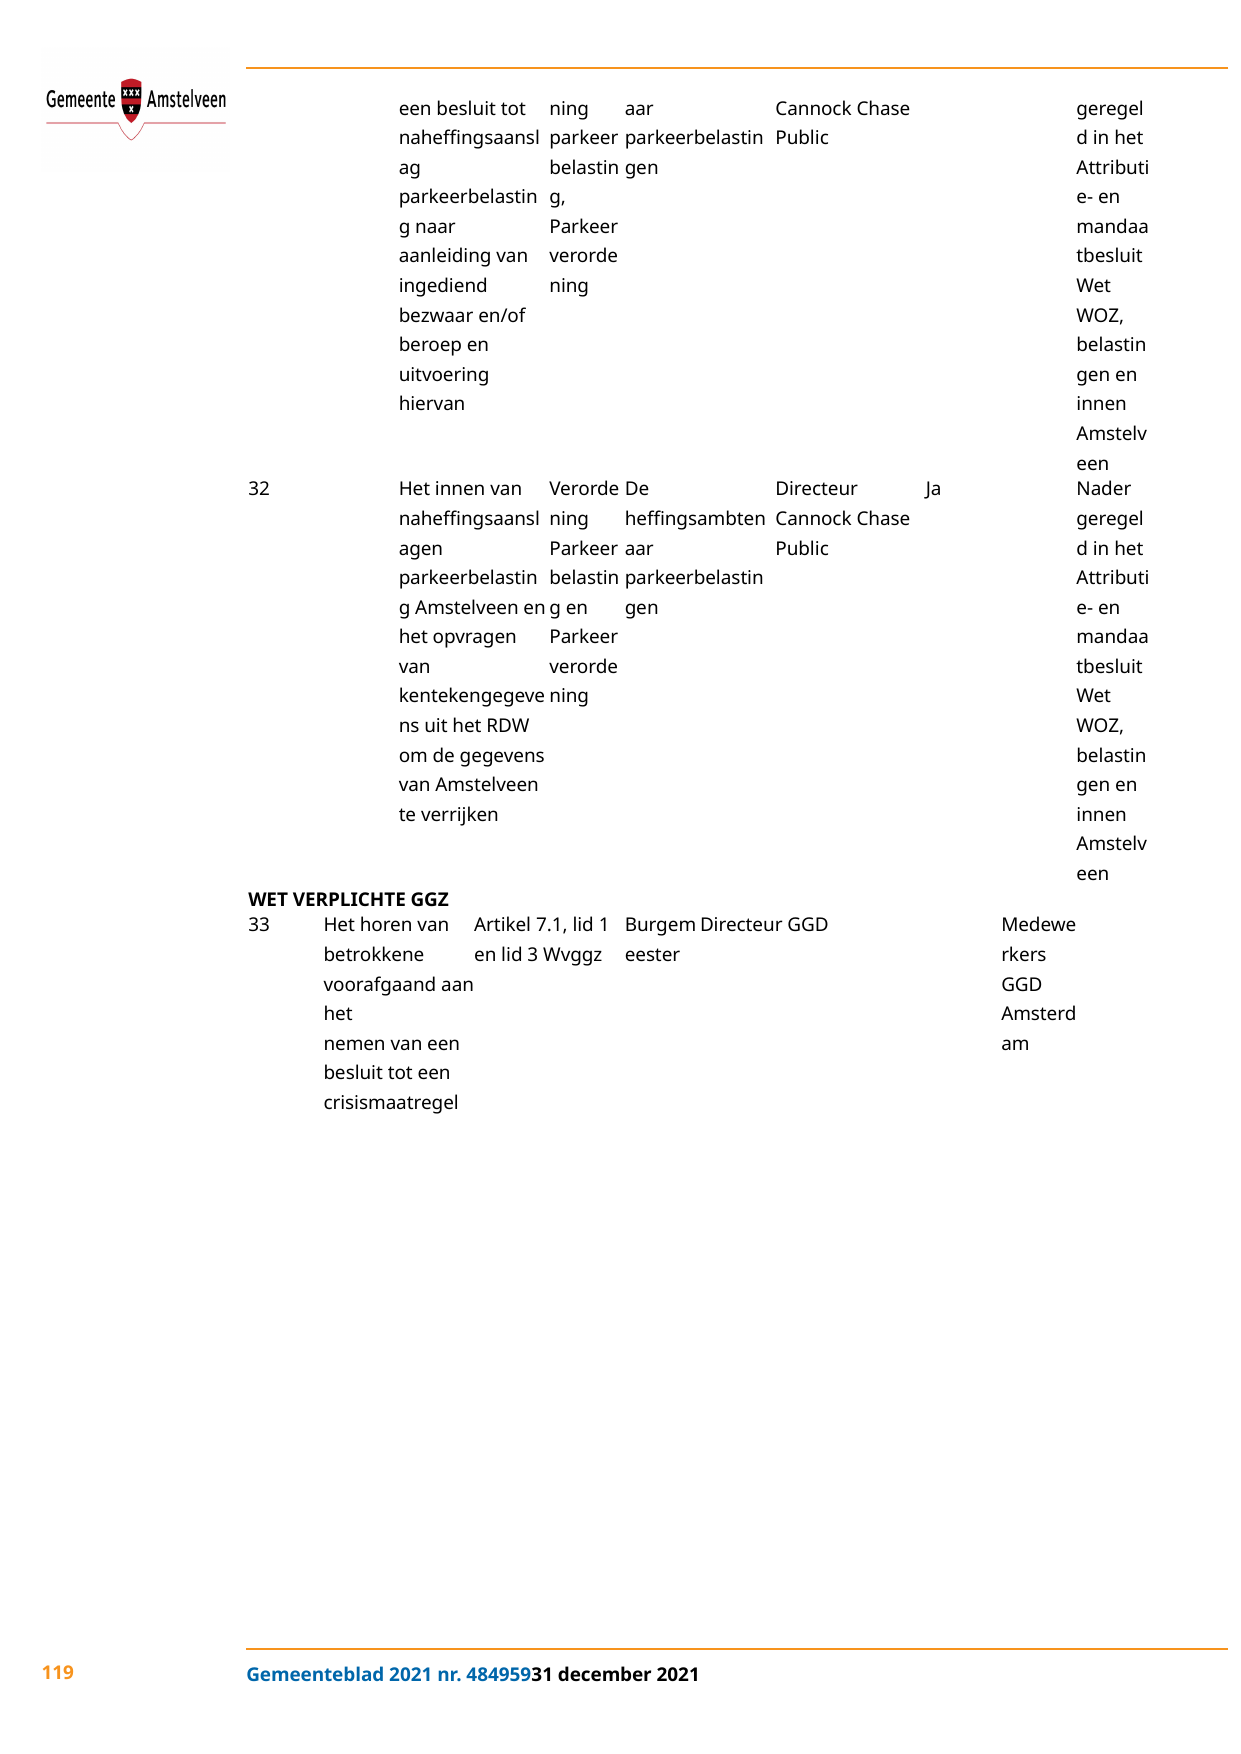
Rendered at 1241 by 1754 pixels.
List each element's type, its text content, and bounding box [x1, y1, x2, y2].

table_cell De heffingsambtenaar parkeerbelastingen [625, 476, 775, 886]
table_cell [1076, 912, 1152, 1115]
table_cell een besluit tot naheffingsaanslag parkeerbelasting naar aanleiding van ingediend bezwaar en/of beroep en uitvoering hiervan [399, 95, 549, 476]
table_cell Medewerkers GGD Amsterdam [1001, 912, 1076, 1115]
table_cell [926, 95, 1001, 476]
table_cell ning parkeerbelasting, Parkeerverordening [549, 95, 624, 476]
table_cell 33 [248, 912, 323, 1115]
table_cell Burgemeester [625, 912, 700, 1115]
table_cell Het innen van naheffingsaanslagen parkeerbelasting Amstelveen en het opvragen van kentekengegevens uit het RDW om de gegevens van Amstelveen te verrijken [399, 476, 549, 886]
table_cell Directeur GGD [700, 912, 850, 1115]
table_cell Het horen van betrokkene voorafgaand aan het nemen van een besluit tot een crisismaatregel [323, 912, 474, 1115]
table_cell [1001, 95, 1076, 476]
table_cell Verordening Parkeerbelasting en Parkeerverordening [549, 476, 624, 886]
table_cell Directeur Cannock Chase Public [775, 476, 926, 886]
table_cell Artikel 7.1, lid 1 en lid 3 Wvggz [474, 912, 624, 1115]
table_cell [248, 95, 398, 476]
table_cell geregeld in het Attributie- en mandaatbesluit Wet WOZ, belastingen en innen Amstelveen [1076, 95, 1152, 476]
table_cell 32 [248, 476, 398, 886]
table_cell Ja [926, 476, 1001, 886]
table_cell [850, 912, 1001, 1115]
table_cell aar parkeerbelastingen [625, 95, 775, 476]
picture [41, 47, 231, 172]
table_cell [1001, 476, 1076, 886]
table_cell Nader geregeld in het Attributie- en mandaatbesluit Wet WOZ, belastingen en innen Amstelveen [1076, 476, 1152, 886]
table_cell WET VERPLICHTE GGZ [248, 886, 1152, 912]
table_cell Cannock Chase Public [775, 95, 926, 476]
